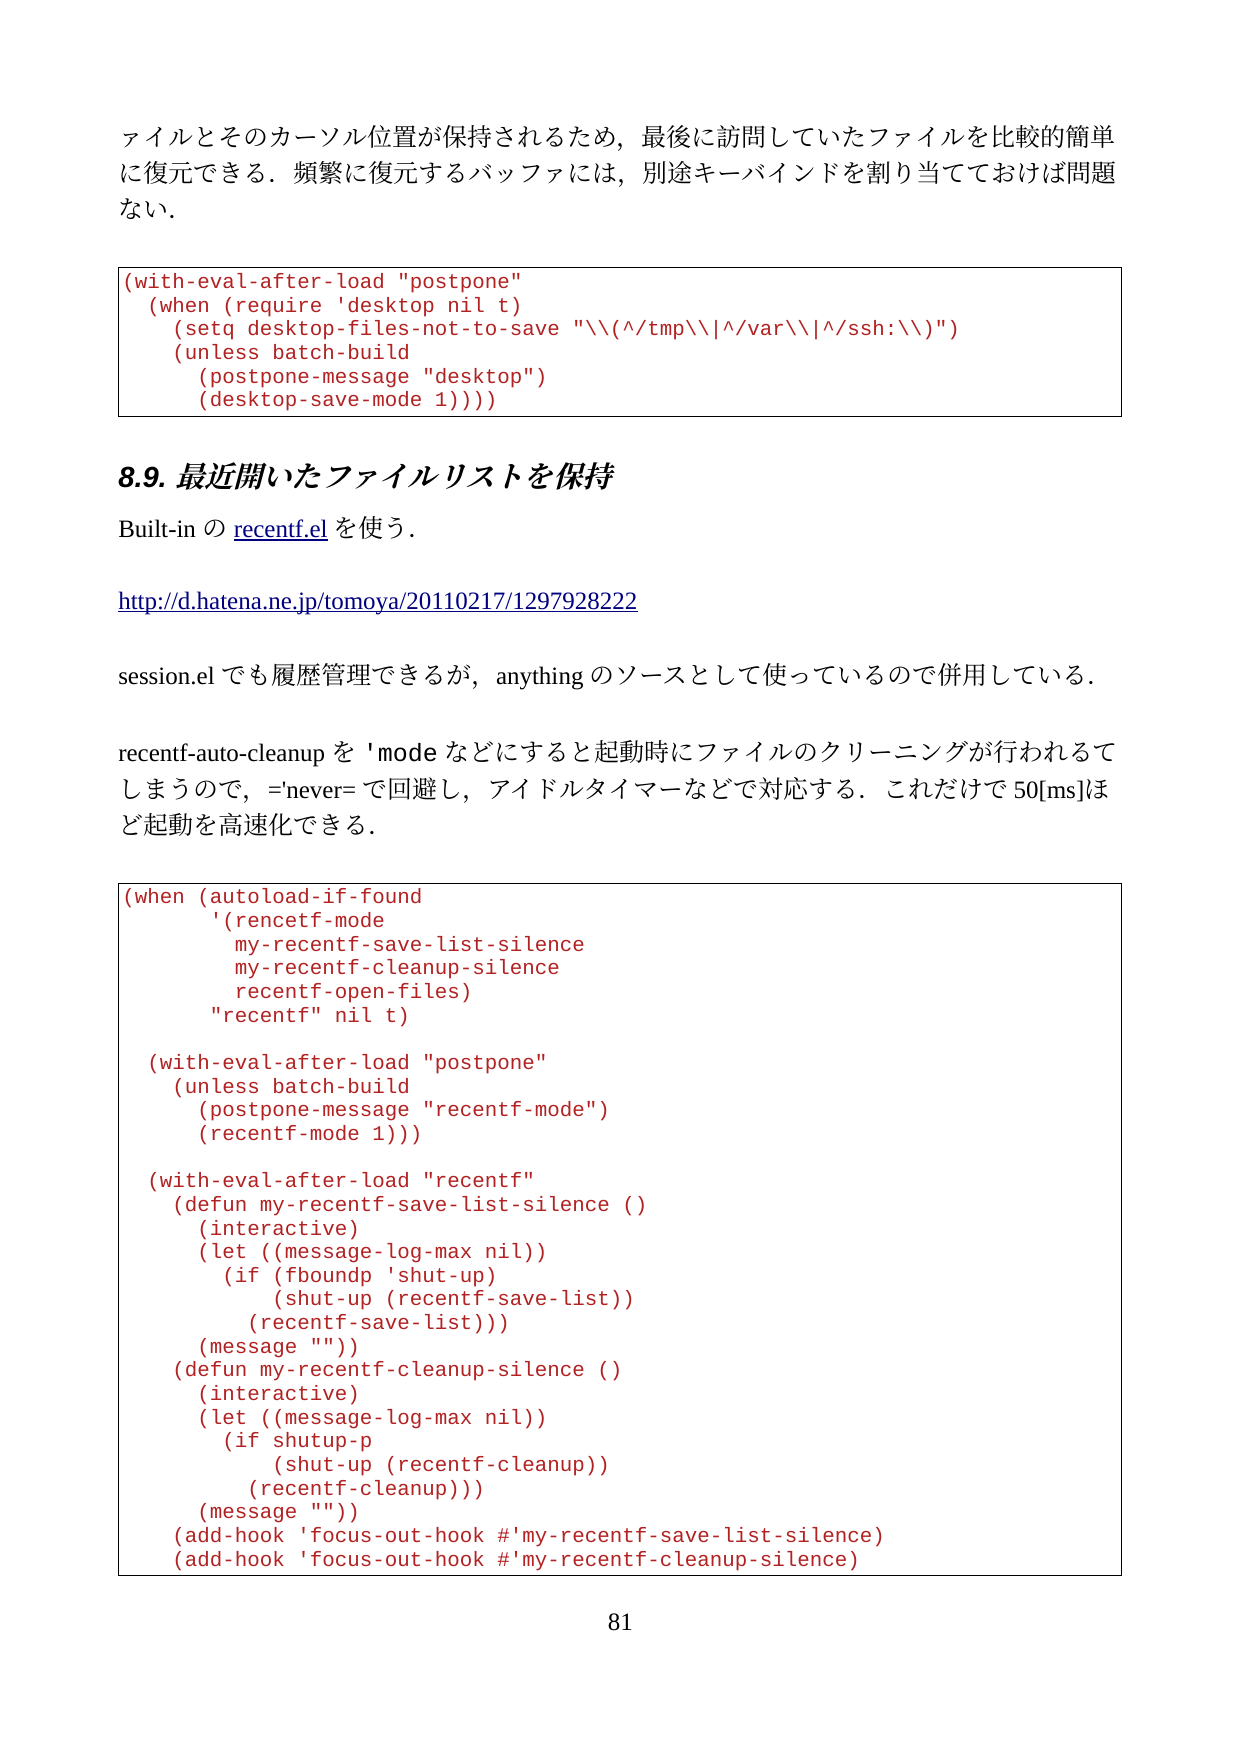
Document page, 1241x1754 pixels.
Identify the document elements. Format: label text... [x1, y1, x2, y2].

text '(rencetf-mode [119, 906, 1121, 930]
text Built-in の recentf.el を使う． [118, 509, 1122, 573]
text (if shutup-p [119, 1426, 1121, 1450]
text (desktop-save-mode 1)))) [119, 385, 1121, 416]
text (defun my-recentf-save-list-silence () [119, 1190, 1121, 1213]
text session.el でも履歴管理できるが，anything のソースとして使っているので併用している． [118, 656, 1122, 721]
text (shut-up (recentf-cleanup)) [119, 1450, 1121, 1474]
text (add-hook 'focus-out-hook #'my-recentf-cleanup-silence) [119, 1544, 1121, 1575]
text (with-eval-after-load "recentf" [119, 1166, 1121, 1190]
text recentf-auto-cleanup を 'mode などにすると起動時にファイルのクリーニングが行われるてしまうので，='never= で回避し，アイドルタイマーなどで対応する．これだけで50[ms]ほど起動を高速化できる． [118, 733, 1122, 870]
text (postpone-message "desktop") [119, 362, 1121, 385]
text recentf-open-files) [119, 977, 1121, 1001]
text (if (fboundp 'shut-up) [119, 1261, 1121, 1284]
text ァイルとそのカーソル位置が保持されるため，最後に訪問していたファイルを比較的簡単に復元できる．頻繁に復元するバッファには，別途キーバインドを割り当てておけば問題ない． [118, 118, 1122, 255]
text (let ((message-log-max nil)) [119, 1403, 1121, 1426]
text (shut-up (recentf-save-list)) [119, 1284, 1121, 1308]
text (when (require 'desktop nil t) [119, 291, 1121, 314]
text http://d.hatena.ne.jp/tomoya/20110217/1297928222 [118, 586, 1122, 643]
text (message "")) [119, 1497, 1121, 1521]
text (postpone-message "recentf-mode") [119, 1095, 1121, 1119]
text "recentf" nil t) [119, 1001, 1121, 1024]
text my-recentf-save-list-silence [119, 930, 1121, 953]
text (interactive) [119, 1213, 1121, 1237]
text (unless batch-build [119, 338, 1121, 362]
text (recentf-mode 1))) [119, 1119, 1121, 1143]
text (recentf-cleanup))) [119, 1474, 1121, 1497]
text (with-eval-after-load "postpone" [119, 1048, 1121, 1072]
text (setq desktop-files-not-to-save "\\(^/tmp\\|^/var\\|^/ssh:\\)") [119, 314, 1121, 338]
text (defun my-recentf-cleanup-silence () [119, 1355, 1121, 1379]
text (let ((message-log-max nil)) [119, 1237, 1121, 1261]
text (when (autoload-if-found [119, 884, 1121, 906]
text (recentf-save-list))) [119, 1308, 1121, 1332]
text (interactive) [119, 1379, 1121, 1403]
text (unless batch-build [119, 1072, 1121, 1095]
text (with-eval-after-load "postpone" [119, 268, 1121, 291]
text my-recentf-cleanup-silence [119, 953, 1121, 977]
text (message "")) [119, 1332, 1121, 1355]
subtitle 最近開いたファイルリストを保持 [118, 454, 1122, 496]
text (add-hook 'focus-out-hook #'my-recentf-save-list-silence) [119, 1521, 1121, 1544]
